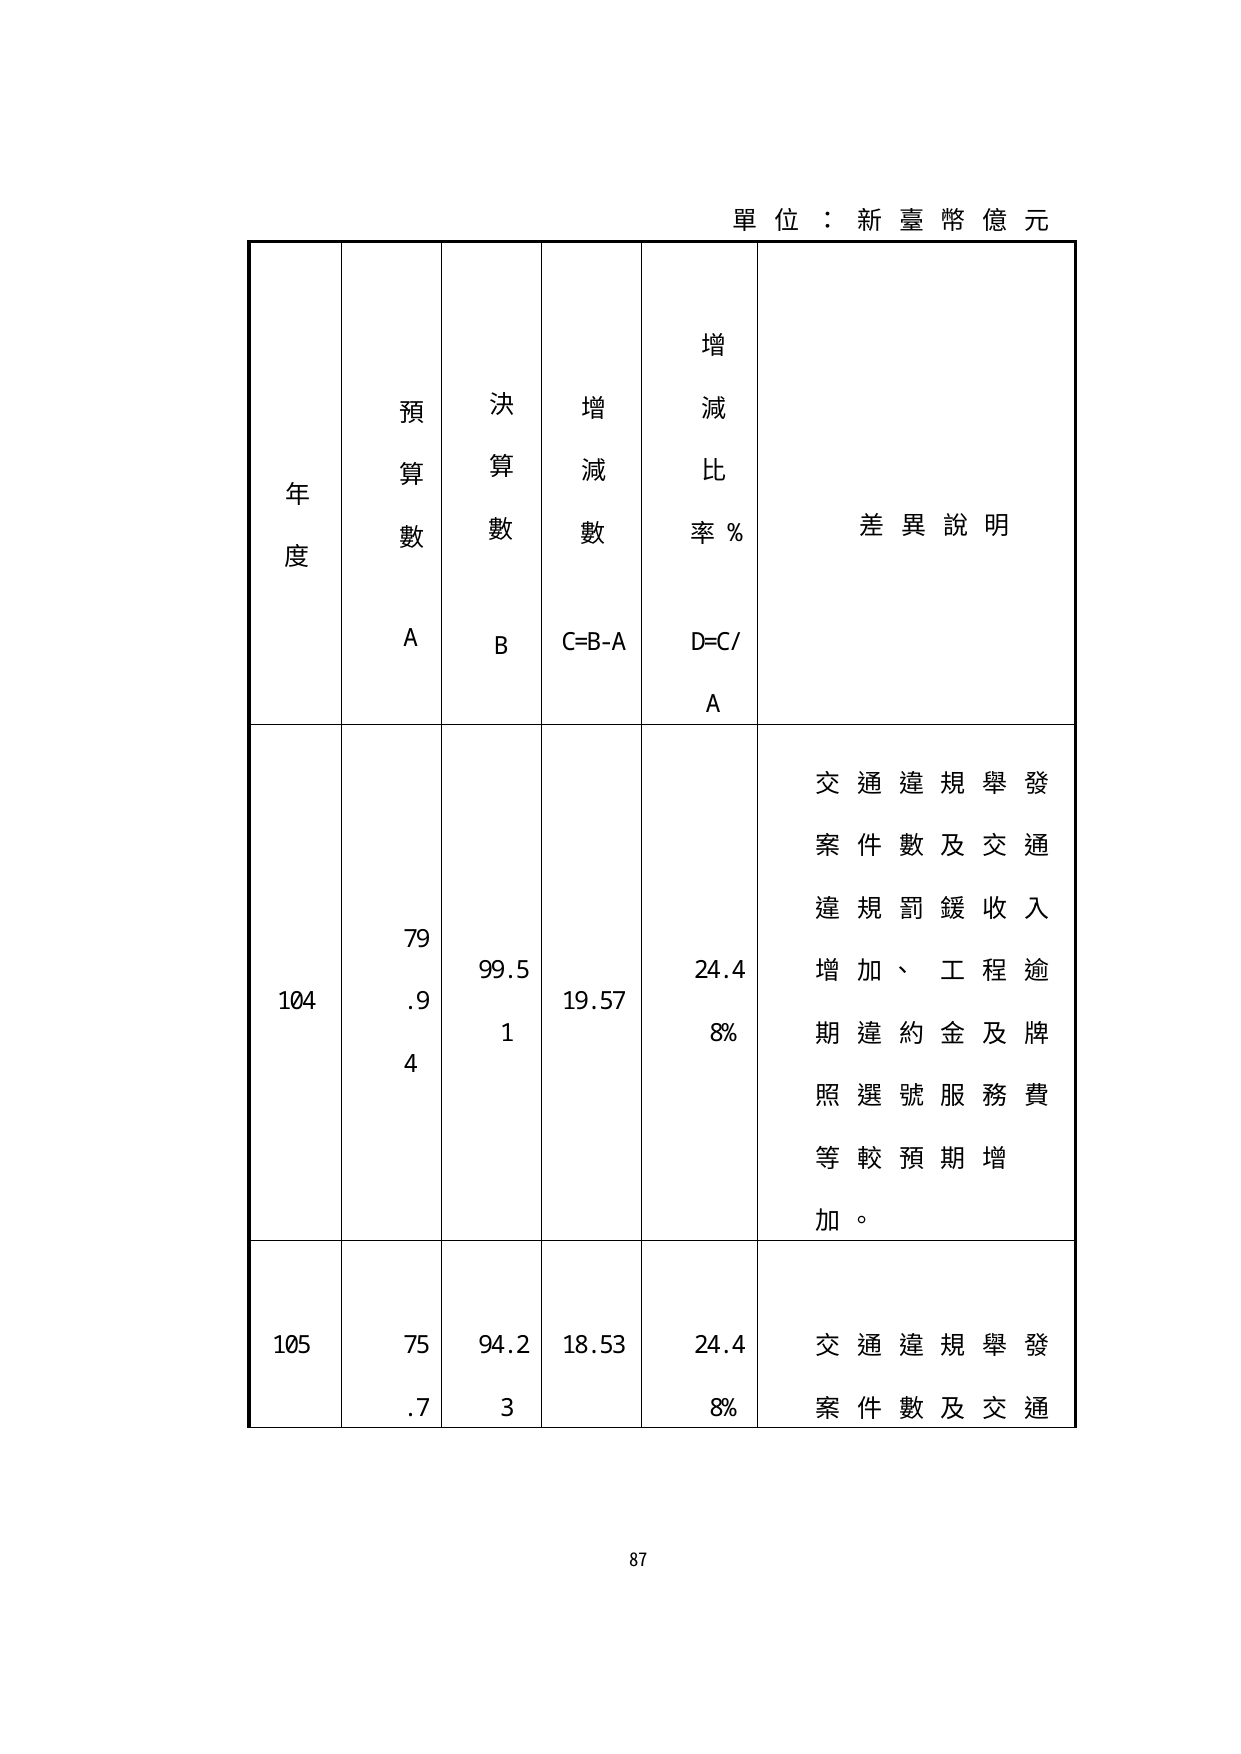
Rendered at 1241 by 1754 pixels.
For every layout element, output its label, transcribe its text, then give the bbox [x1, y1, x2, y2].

table_cell 94.23 [442, 1241, 541, 1427]
table_cell 104 [251, 725, 341, 1240]
text 單位：新臺幣億元 [182, 177, 1057, 240]
table_header 年度 [251, 243, 341, 724]
table_header 增減數 C=B-A [542, 243, 641, 724]
table_cell 24.48% [642, 1241, 757, 1427]
table_header 差異說明 [758, 243, 1074, 724]
table_header 決算數 B [442, 243, 541, 724]
table_cell 19.57 [542, 725, 641, 1240]
table_cell 24.48% [642, 725, 757, 1240]
table_header 預算數 A [342, 243, 441, 724]
table_header 增減比率% D=C/A [642, 243, 757, 724]
table_cell 18.53 [542, 1241, 641, 1427]
table_cell 105 [251, 1241, 341, 1427]
table_cell 79.94 [342, 725, 441, 1240]
table_cell 99.51 [442, 725, 541, 1240]
table_cell 75.7 [342, 1241, 441, 1427]
table_cell 交通違規舉發案件數及交通違規罰鍰收入增加、工程逾期違約金及牌照選號服務費等較預期增加。 [758, 725, 1074, 1240]
table_cell 交通違規舉發案件數及交通 [758, 1241, 1074, 1427]
